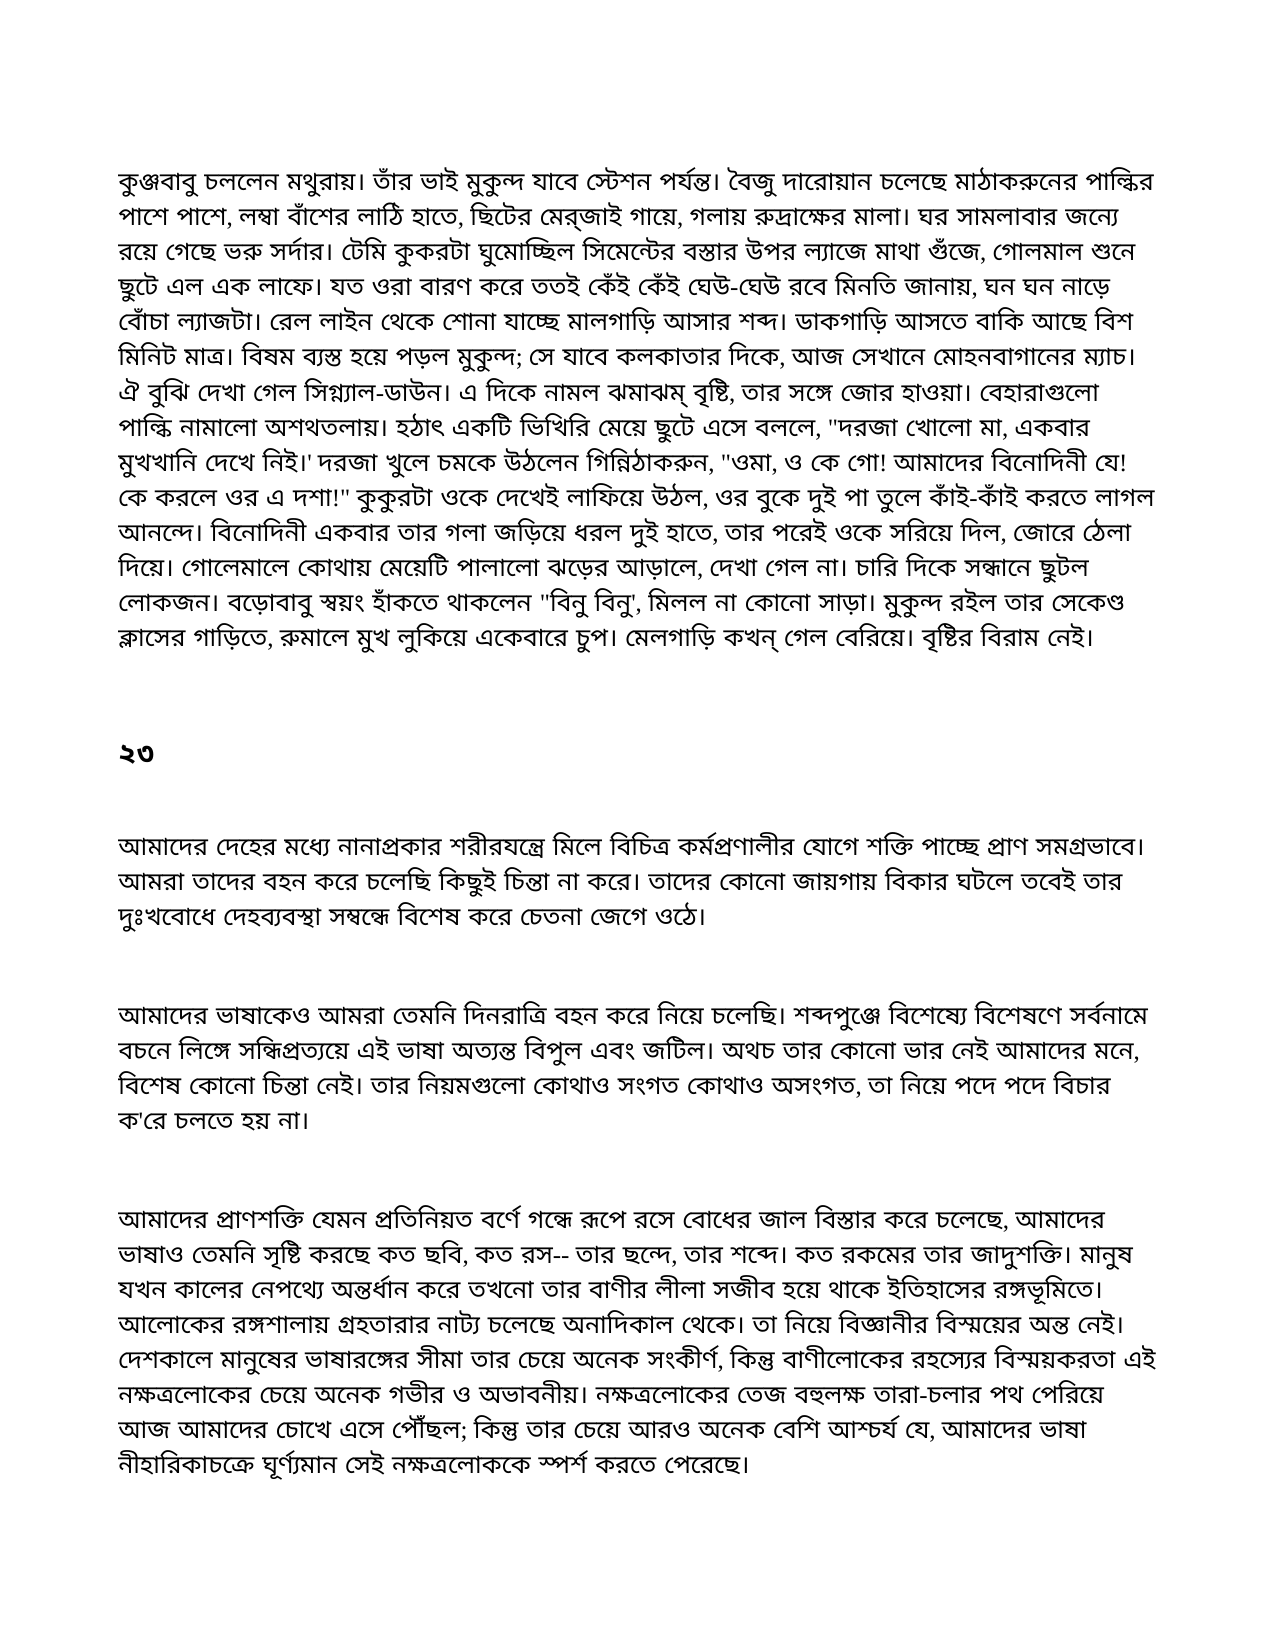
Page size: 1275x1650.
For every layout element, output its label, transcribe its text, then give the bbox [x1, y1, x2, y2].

text আমাদের ভাষাকেও আমরা তেমনি দিনরাত্রি বহন করে নিয়ে চলেছি। শব্দপুঞ্জে বিশেষ্যে বিশেষণে সর্বনামে বচনে লিঙ্গে সন্ধিপ্রত্যয়ে এই ভাষা অত্যন্ত বিপুল এবং জটিল। অথচ তার কোনো ভার নেই আমাদের মনে, বিশেষ কোনো চিন্তা নেই। তার নিয়মগুলো কোথাও সংগত কোথাও অসংগত, তা নিয়ে পদে পদে বিচার ক'রে চলতে হয় না। [118, 1001, 1157, 1136]
text আমাদের দেহের মধ্যে নানাপ্রকার শরীরযন্ত্রে মিলে বিচিত্র কর্মপ্রণালীর যোগে শক্তি পাচ্ছে প্রাণ সমগ্রভাবে। আমরা তাদের বহন করে চলেছি কিছুই চিন্তা না করে। তাদের কোনো জায়গায় বিকার ঘটলে তবেই তার দুঃখবোধে দেহব্যবস্থা সম্বন্ধে বিশেষ করে চেতনা জেগে ওঠে। [118, 832, 1157, 932]
text আমাদের প্রাণশক্তি যেমন প্রতিনিয়ত বর্ণে গন্ধে রূপে রসে বোধের জাল বিস্তার করে চলেছে, আমাদের ভাষাও তেমনি সৃষ্টি করছে কত ছবি, কত রস-- তার ছন্দে, তার শব্দে। কত রকমের তার জাদুশক্তি। মানুষ যখন কালের নেপথ্যে অন্তর্ধান করে তখনো তার বাণীর লীলা সজীব হয়ে থাকে ইতিহাসের রঙ্গভূমিতে। আলোকের রঙ্গশালায় গ্রহতারার নাট্য চলেছে অনাদিকাল থেকে। তা নিয়ে বিজ্ঞানীর বিস্ময়ের অন্ত নেই। দেশকালে মানুষের ভাষারঙ্গের সীমা তার চেয়ে অনেক সংকীর্ণ, কিন্তু বাণীলোকের রহস্যের বিস্ময়করতা এই নক্ষত্রলোকের চেয়ে অনেক গভীর ও অভাবনীয়। নক্ষত্রলোকের তেজ বহুলক্ষ তারা-চলার পথ পেরিয়ে আজ আমাদের চোখে এসে পৌঁছল; কিন্তু তার চেয়ে আরও অনেক বেশি আশ্চর্য যে, আমাদের ভাষা নীহারিকাচক্রে ঘূর্ণ্যমান সেই নক্ষত্রলোককে স্পর্শ করতে পেরেছে। [118, 1205, 1157, 1480]
text কুঞ্জবাবু চললেন মথুরায়। তাঁর ভাই মুকুন্দ যাবে স্টেশন পর্যন্ত। বৈজু দারোয়ান চলেছে মাঠাকরুনের পাল্কির পাশে পাশে, লম্বা বাঁশের লাঠি হাতে, ছিটের মের্‌জাই গায়ে, গলায় রুদ্রাক্ষের মালা। ঘর সামলাবার জন্যে রয়ে গেছে ভরু সর্দার। টেমি কুকরটা ঘুমোচ্ছিল সিমেন্টের বস্তার উপর ল্যাজে মাথা গুঁজে, গোলমাল শুনে ছুটে এল এক লাফে। যত ওরা বারণ করে ততই কেঁই কেঁই ঘেউ-ঘেউ রবে মিনতি জানায়, ঘন ঘন নাড়ে বোঁচা ল্যাজটা। রেল লাইন থেকে শোনা যাচ্ছে মালগাড়ি আসার শব্দ। ডাকগাড়ি আসতে বাকি আছে বিশ মিনিট মাত্র। বিষম ব্যস্ত হয়ে পড়ল মুকুন্দ; সে যাবে কলকাতার দিকে, আজ সেখানে মোহনবাগানের ম্যাচ। ঐ বুঝি দেখা গেল সিগ্ন্যাল-ডাউন। এ দিকে নামল ঝমাঝম্‌ বৃষ্টি, তার সঙ্গে জোর হাওয়া। বেহারাগুলো পাল্কি নামালো অশথতলায়। হঠাৎ একটি ভিখিরি মেয়ে ছুটে এসে বললে, "দরজা খোলো মা, একবার মুখখানি দেখে নিই।' দরজা খুলে চমকে উঠলেন গিন্নিঠাকরুন, "ওমা, ও কে গো! আমাদের বিনোদিনী যে! কে করলে ওর এ দশা!" কুকুরটা ওকে দেখেই লাফিয়ে উঠল, ওর বুকে দুই পা তুলে কাঁই-কাঁই করতে লাগল আনন্দে। বিনোদিনী একবার তার গলা জড়িয়ে ধরল দুই হাতে, তার পরেই ওকে সরিয়ে দিল, জোরে ঠেলা দিয়ে। গোলেমালে কোথায় মেয়েটি পালালো ঝড়ের আড়ালে, দেখা গেল না। চারি দিকে সন্ধানে ছুটল লোকজন। বড়োবাবু স্বয়ং হাঁকতে থাকলেন "বিনু বিনু', মিলল না কোনো সাড়া। মুকুন্দ রইল তার সেকেণ্ড ক্লাসের গাড়িতে, রুমালে মুখ লুকিয়ে একেবারে চুপ। মেলগাড়ি কখন্‌ গেল বেরিয়ে। বৃষ্টির বিরাম নেই। [118, 167, 1157, 653]
subtitle ২৩ [118, 737, 1157, 771]
